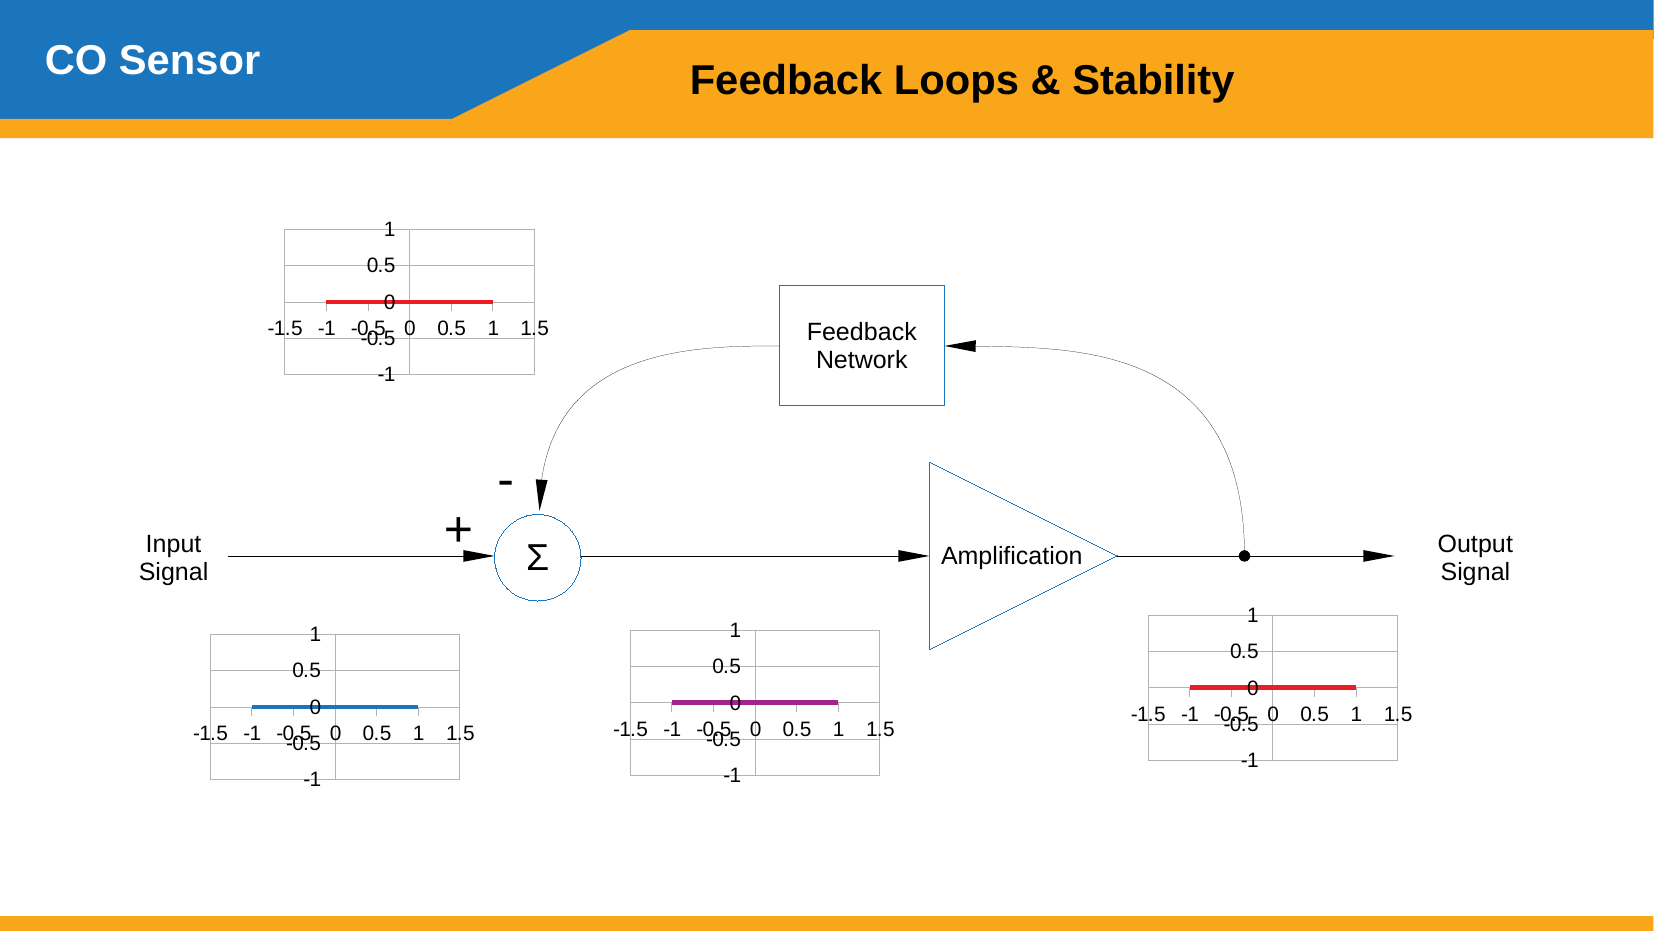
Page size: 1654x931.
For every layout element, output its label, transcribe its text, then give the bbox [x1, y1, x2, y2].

chart [1125, 600, 1418, 776]
text_box CO Sensor [30, 0, 541, 121]
text_box [1238, 550, 1251, 562]
text_box Output Signal [1421, 520, 1530, 596]
text_box Feedback Network [779, 285, 945, 406]
chart [607, 615, 901, 791]
text_box Feedback Loops & Stability [675, 33, 1516, 118]
text_box Σ [495, 515, 582, 602]
chart [187, 619, 481, 796]
text_box - [482, 444, 558, 515]
text_box + [429, 493, 505, 565]
text_box [0, 916, 1654, 931]
text_box Input Signal [119, 520, 228, 596]
text_box [0, 30, 1654, 139]
text_box Amplification [930, 495, 1095, 616]
chart [261, 214, 555, 391]
